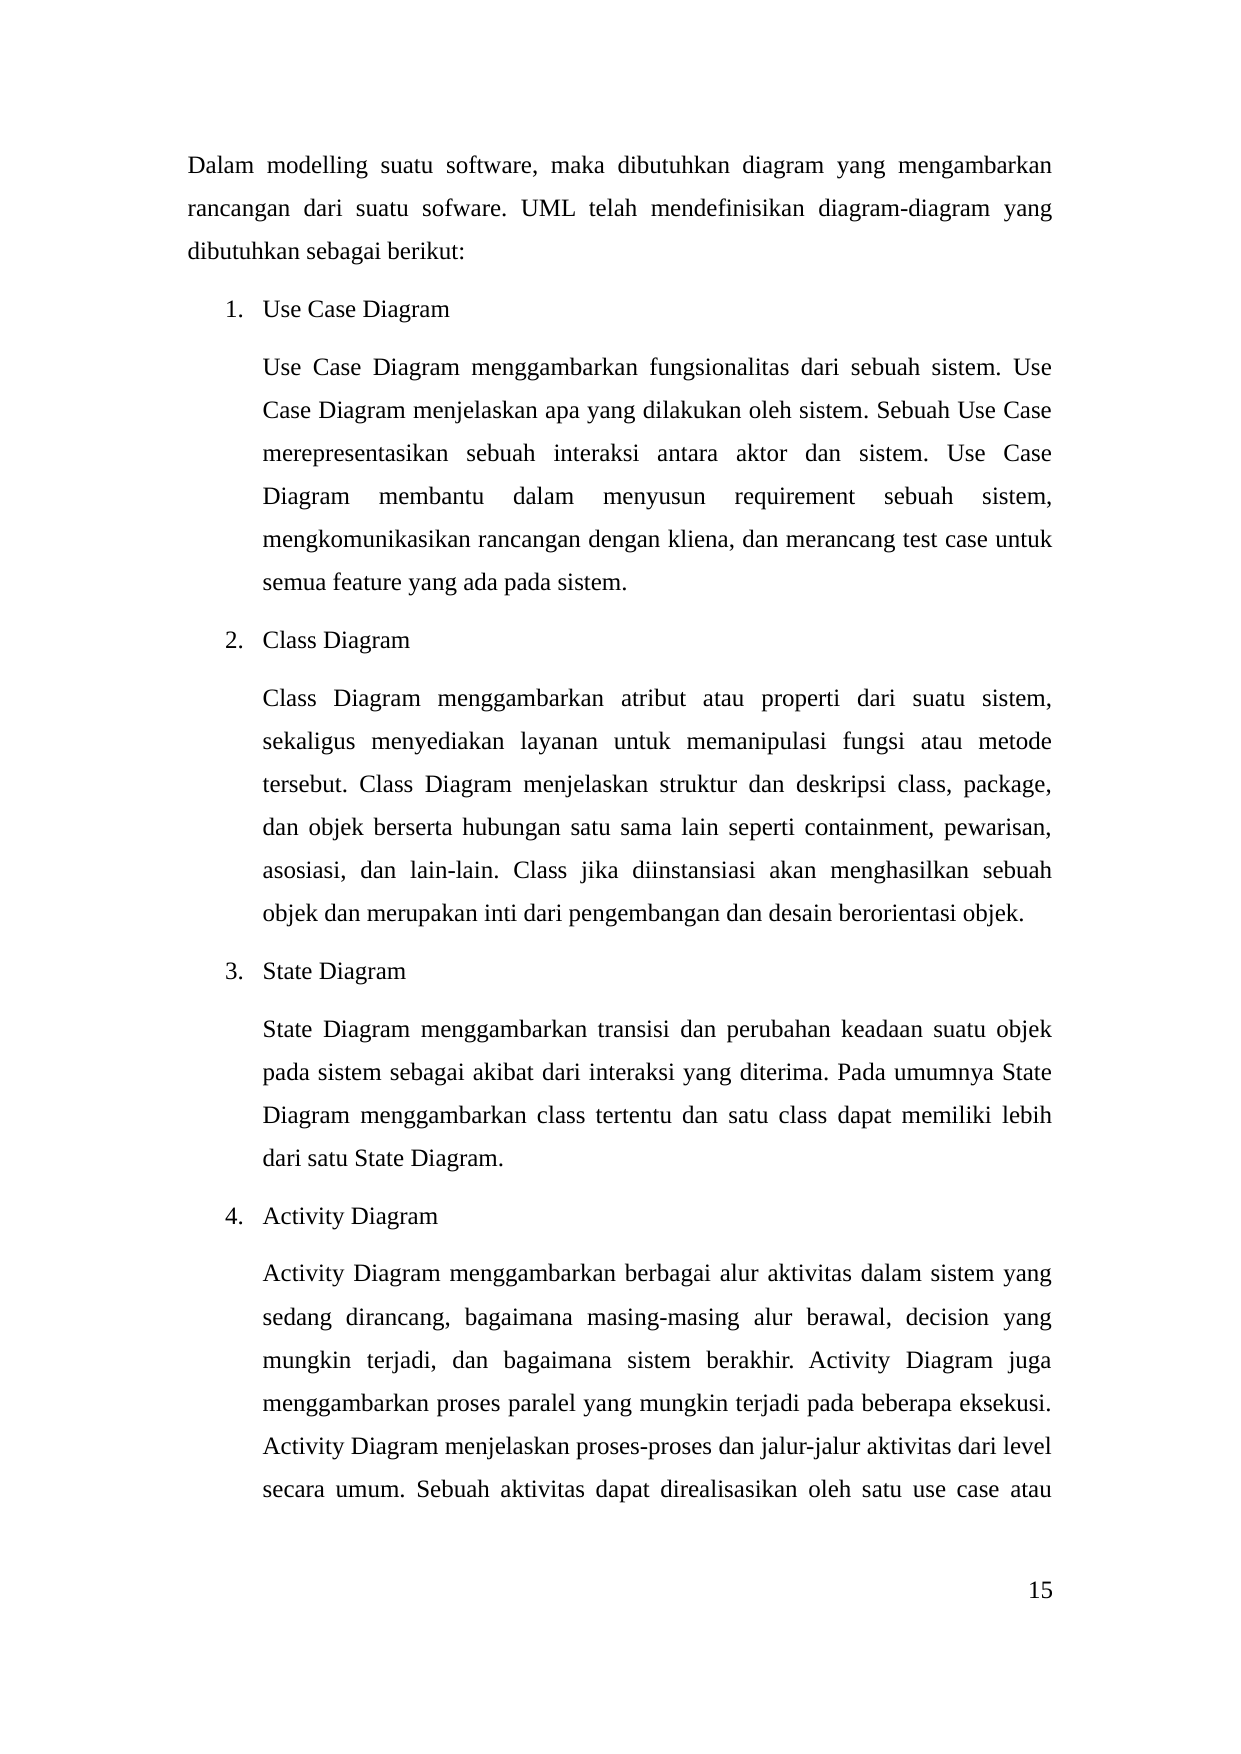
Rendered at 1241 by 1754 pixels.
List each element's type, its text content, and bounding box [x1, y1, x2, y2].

list Use Case Diagram [225, 294, 1053, 323]
text Dalam modelling suatu software, maka dibutuhkan diagram yang mengambarkan rancangan dari suatu sofware. UML telah mendefinisikan diagram-diagram yang dibutuhkan sebagai berikut: [187, 150, 1053, 265]
list Activity Diagram menggambarkan berbagai alur aktivitas dalam sistem yang sedang dirancang, bagaimana masing-masing alur berawal, decision yang mungkin terjadi, dan bagaimana sistem berakhir. Activity Diagram juga menggambarkan proses paralel yang mungkin terjadi pada beberapa eksekusi. Activity Diagram menjelaskan proses-proses dan jalur-jalur aktivitas dari level secara umum. Sebuah aktivitas dapat direalisasikan oleh satu use case atau [225, 1258, 1053, 1503]
list State Diagram [225, 956, 1053, 985]
list Use Case Diagram menggambarkan fungsionalitas dari sebuah sistem. Use Case Diagram menjelaskan apa yang dilakukan oleh sistem. Sebuah Use Case merepresentasikan sebuah interaksi antara aktor dan sistem. Use Case Diagram membantu dalam menyusun requirement sebuah sistem, mengkomunikasikan rancangan dengan kliena, dan merancang test case untuk semua feature yang ada pada sistem. [225, 352, 1053, 596]
list Class Diagram [225, 625, 1053, 654]
list State Diagram menggambarkan transisi dan perubahan keadaan suatu objek pada sistem sebagai akibat dari interaksi yang diterima. Pada umumnya State Diagram menggambarkan class tertentu dan satu class dapat memiliki lebih dari satu State Diagram. [225, 1014, 1053, 1172]
list Activity Diagram [225, 1201, 1053, 1229]
list Class Diagram menggambarkan atribut atau properti dari suatu sistem, sekaligus menyediakan layanan untuk memanipulasi fungsi atau metode tersebut. Class Diagram menjelaskan struktur dan deskripsi class, package, dan objek berserta hubungan satu sama lain seperti containment, pewarisan, asosiasi, dan lain-lain. Class jika diinstansiasi akan menghasilkan sebuah objek dan merupakan inti dari pengembangan dan desain berorientasi objek. [225, 683, 1053, 927]
